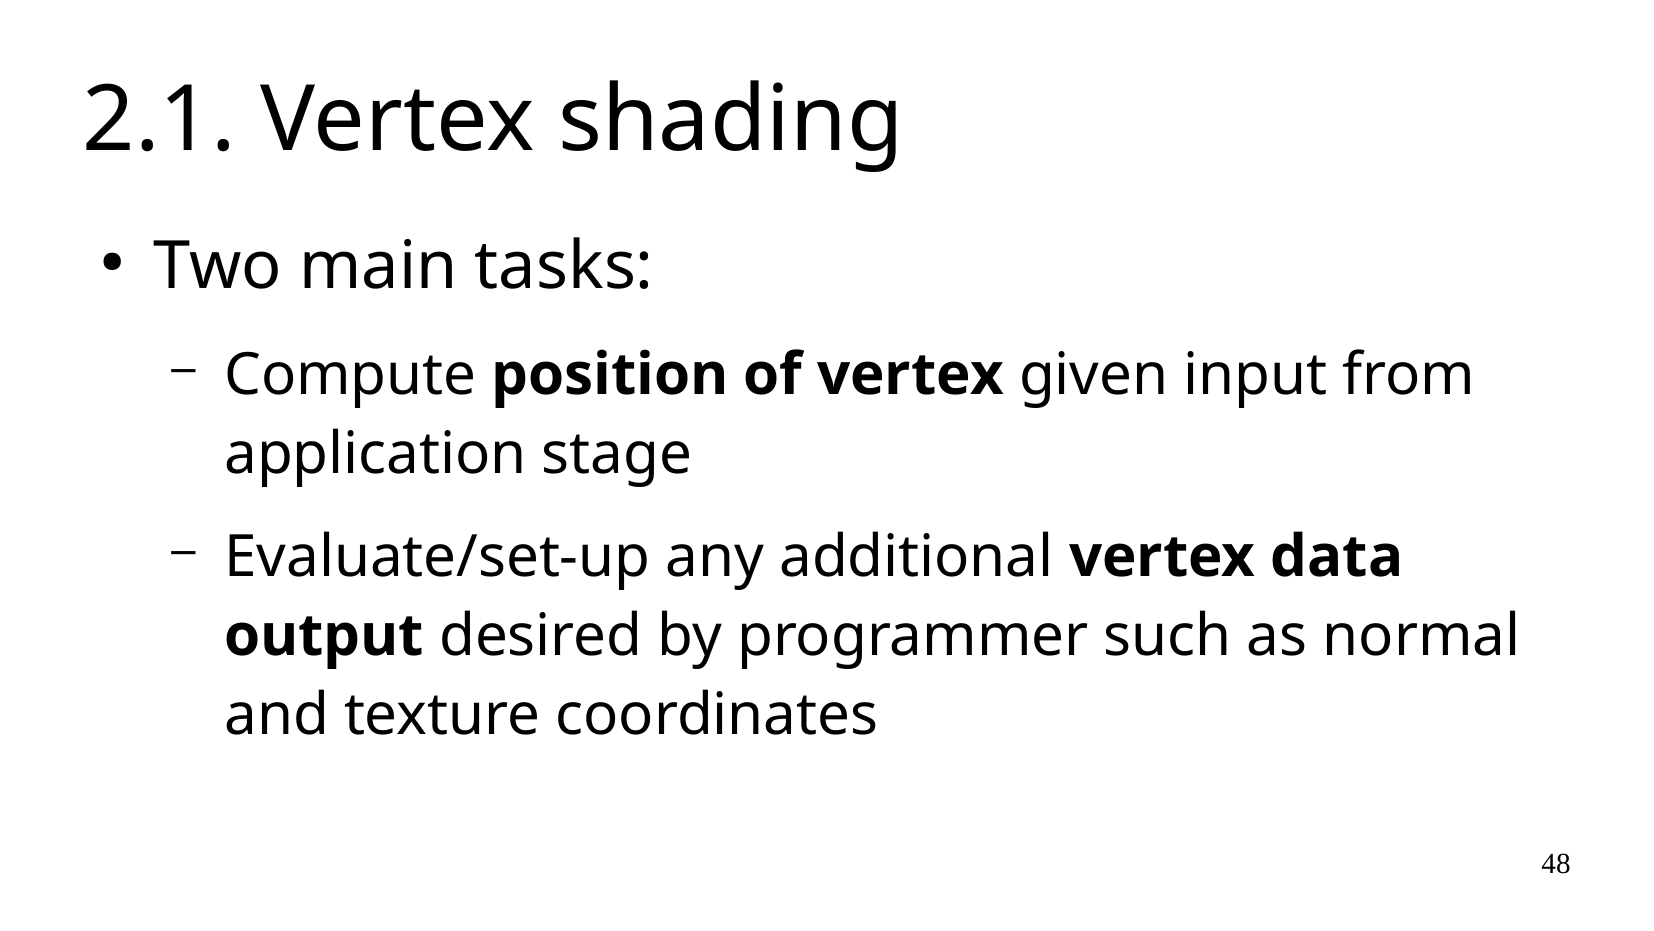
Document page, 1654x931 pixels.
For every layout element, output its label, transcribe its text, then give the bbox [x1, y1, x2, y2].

title 2.1. Vertex shading [82, 37, 1571, 193]
list Two main tasks: Compute position of vertex given input from application stage Evaluate/set-up any additional vertex data output desired by programmer such as normal and texture coordinates [82, 217, 1571, 758]
